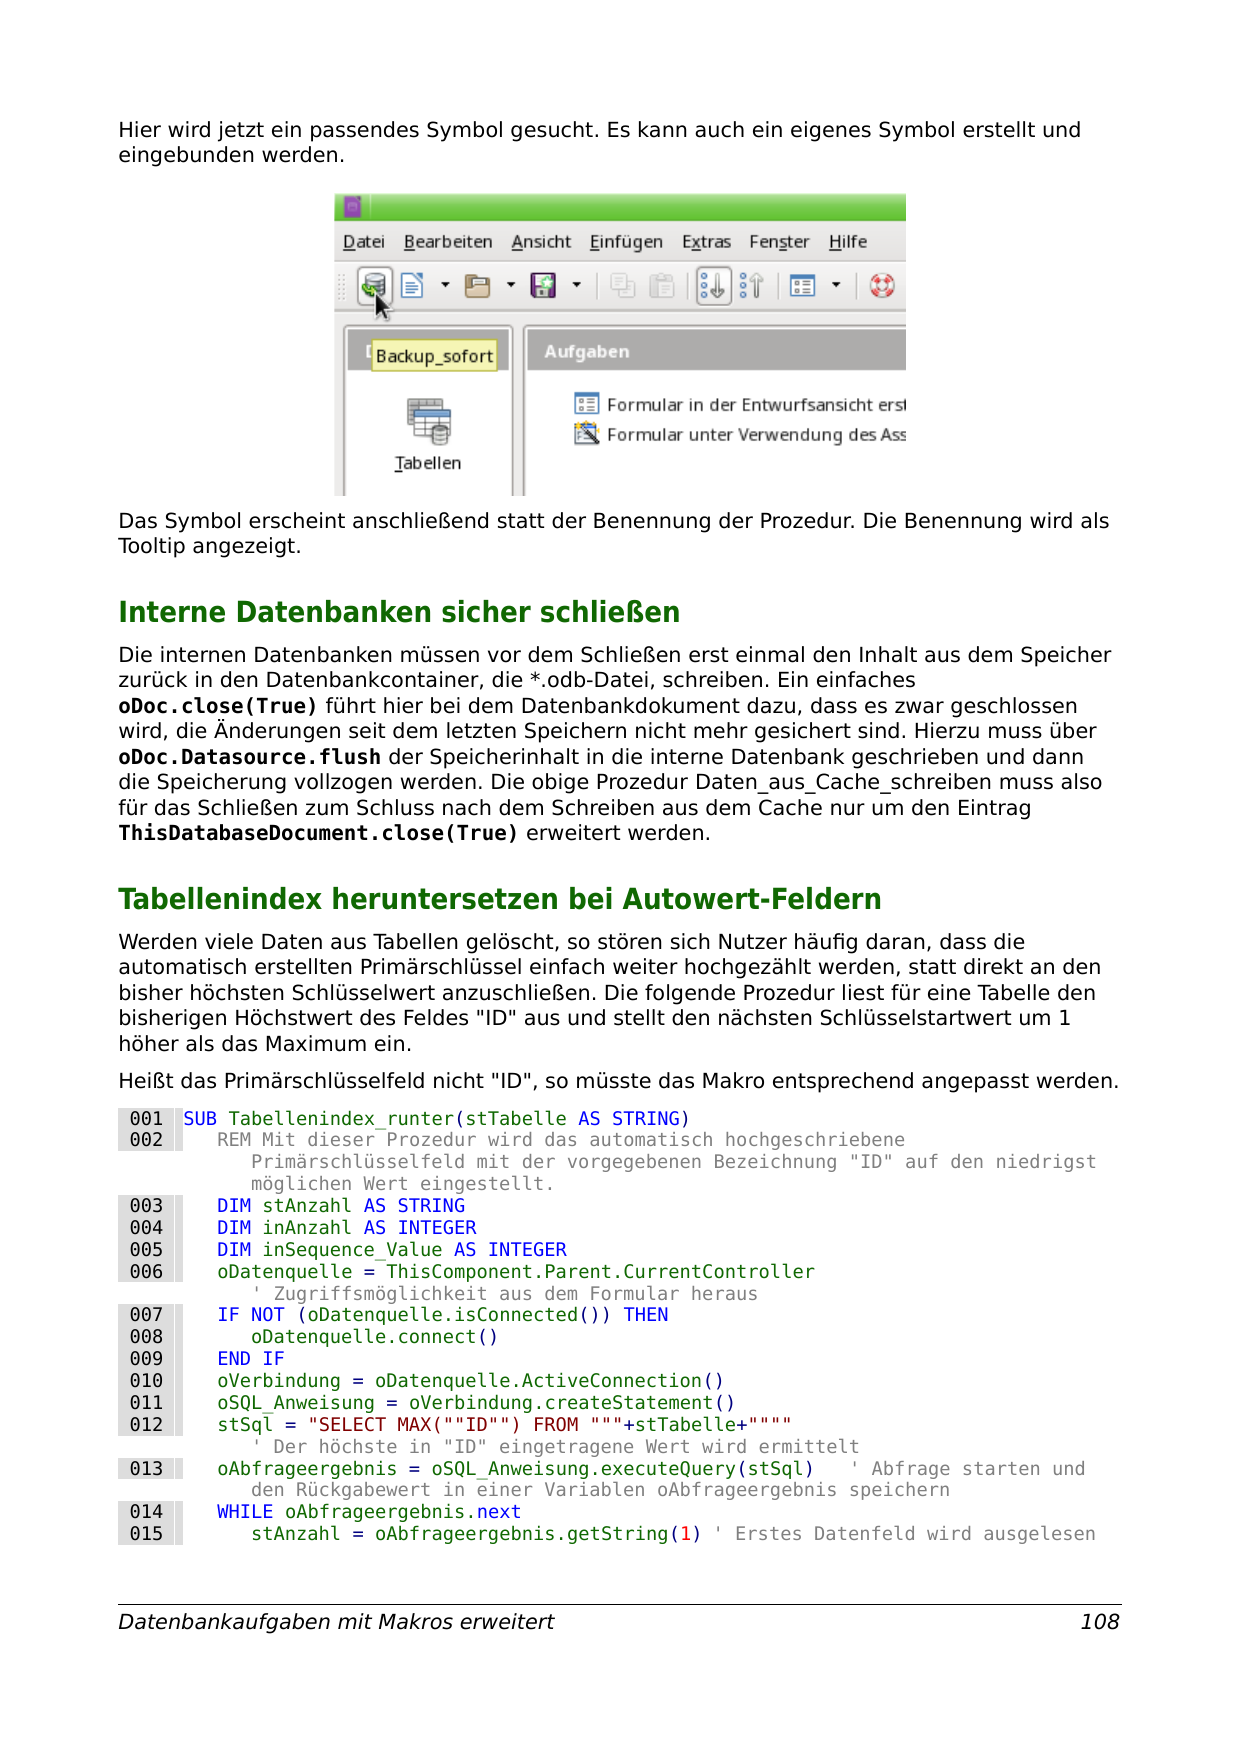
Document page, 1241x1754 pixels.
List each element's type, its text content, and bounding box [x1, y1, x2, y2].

picture [334, 193, 906, 496]
list oDatenquelle.connect() [183, 1326, 1122, 1348]
subtitle Interne Datenbanken sicher schließen [118, 595, 1122, 629]
subtitle Tabellenindex heruntersetzen bei Autowert-Feldern [118, 882, 1122, 916]
text Das Symbol erscheint anschließend statt der Benennung der Prozedur. Die Benennung wird als Tooltip angezeigt. [118, 509, 1122, 558]
text Werden viele Daten aus Tabellen gelöscht, so stören sich Nutzer häufig daran, dass die automatisch erstellten Primärschlüssel einfach weiter hochgezählt werden, statt direkt an den bisher höchsten Schlüsselwert anzuschließen. Die folgende Prozedur liest für eine Tabelle den bisherigen Höchstwert des Feldes "ID" aus und stellt den nächsten Schlüsselstartwert um 1 höher als das Maximum ein. [118, 930, 1122, 1056]
list END IF [183, 1348, 1122, 1370]
list oAbfrageergebnis = oSQL_Anweisung.executeQuery(stSql) ' Abfrage starten und den Rückgabewert in einer Variablen oAbfrageergebnis speichern [118, 1457, 1122, 1501]
list oSQL_Anweisung = oVerbindung.createStatement() [183, 1392, 1122, 1414]
list oDatenquelle = ThisComponent.Parent.CurrentController ' Zugriffsmöglichkeit aus dem Formular heraus [118, 1261, 1122, 1304]
list REM Mit dieser Prozedur wird das automatisch hochgeschriebene Primärschlüsselfeld mit der vorgegebenen Bezeichnung "ID" auf den niedrigst möglichen Wert eingestellt. [118, 1129, 1122, 1195]
list IF NOT (oDatenquelle.isConnected()) THEN [183, 1304, 1122, 1326]
list stSql = "SELECT MAX(""ID"") FROM """+stTabelle+"""" ' Der höchste in "ID" eingetragene Wert wird ermittelt [118, 1414, 1122, 1457]
text Hier wird jetzt ein passendes Symbol gesucht. Es kann auch ein eigenes Symbol erstellt und eingebunden werden. [118, 118, 1122, 168]
list DIM inAnzahl AS INTEGER [183, 1217, 1122, 1239]
text Die internen Datenbanken müssen vor dem Schließen erst einmal den Inhalt aus dem Speicher zurück in den Datenbankcontainer, die *.odb-Datei, schreiben. Ein einfaches oDoc.close(True) führt hier bei dem Datenbankdokument dazu, dass es zwar geschlossen wird, die Änderungen seit dem letzten Speichern nicht mehr gesichert sind. Hierzu muss über oDoc.Datasource.flush der Speicherinhalt in die interne Datenbank geschrieben und dann die Speicherung vollzogen werden. Die obige Prozedur Daten_aus_Cache_schreiben muss also für das Schließen zum Schluss nach dem Schreiben aus dem Cache nur um den Eintrag ThisDatabaseDocument.close(True) erweitert werden. [118, 643, 1122, 845]
list WHILE oAbfrageergebnis.next [183, 1501, 1122, 1523]
list stAnzahl = oAbfrageergebnis.getString(1) ' Erstes Datenfeld wird ausgelesen [183, 1523, 1122, 1545]
list oVerbindung = oDatenquelle.ActiveConnection() [183, 1370, 1122, 1392]
text Heißt das Primärschlüsselfeld nicht "ID", so müsste das Makro entsprechend angepasst werden. [118, 1069, 1122, 1094]
list SUB Tabellenindex_runter(stTabelle AS STRING) [118, 1107, 1122, 1129]
list DIM stAnzahl AS STRING [183, 1195, 1122, 1217]
list DIM inSequence_Value AS INTEGER [183, 1239, 1122, 1261]
